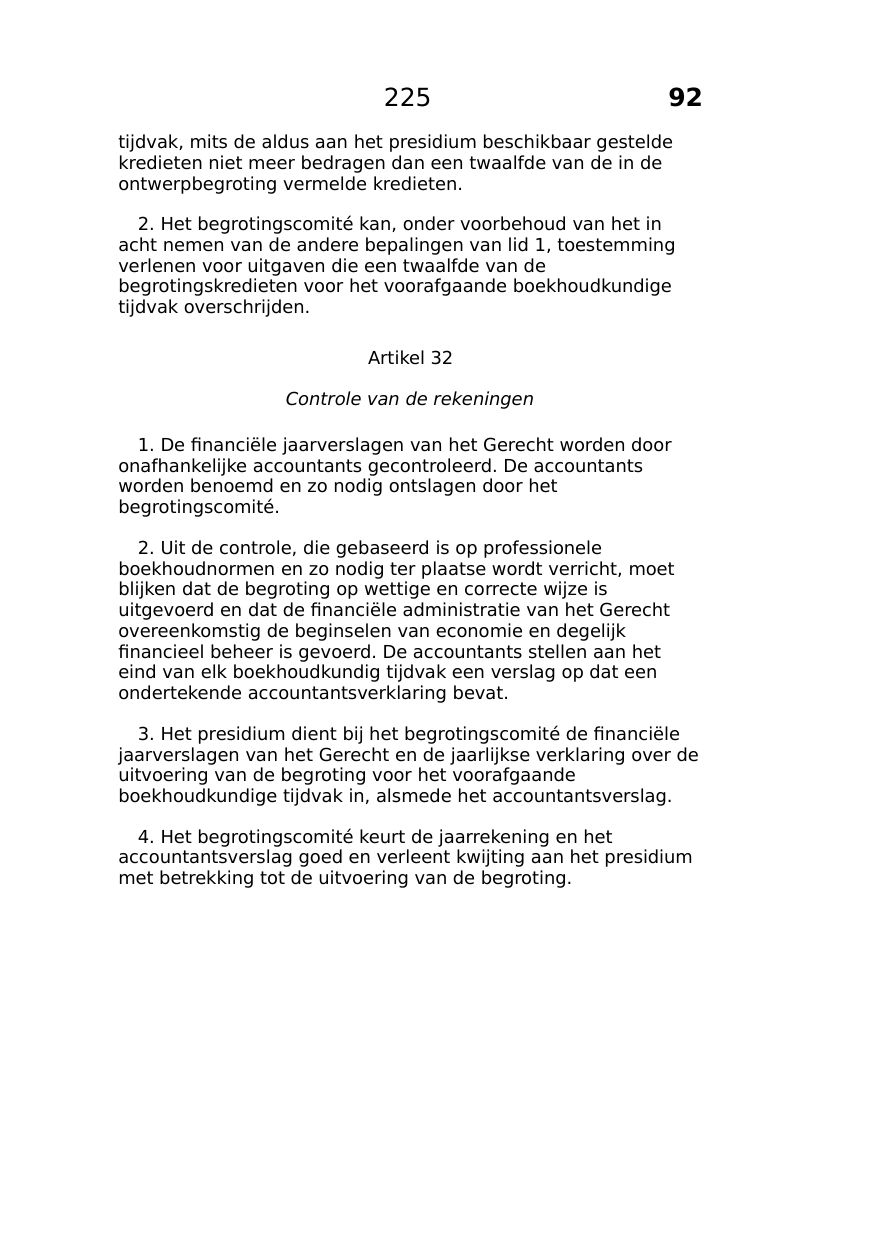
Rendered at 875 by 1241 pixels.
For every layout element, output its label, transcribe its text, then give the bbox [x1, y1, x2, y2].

text 1. De financiële jaarverslagen van het Gerecht worden door onafhankelijke accountants gecontroleerd. De accountants worden benoemd en zo nodig ontslagen door het begrotingscomité. [118, 435, 703, 518]
text 2. Uit de controle, die gebaseerd is op professionele boekhoudnormen en zo nodig ter plaatse wordt verricht, moet blijken dat de begroting op wettige en correcte wijze is uitgevoerd en dat de financiële administratie van het Gerecht overeenkomstig de beginselen van economie en degelijk financieel beheer is gevoerd. De accountants stellen aan het eind van elk boekhoudkundig tijdvak een verslag op dat een ondertekende accountantsverklaring bevat. [118, 538, 703, 704]
subtitle Artikel 32 Controle van de rekeningen [118, 348, 703, 410]
text 2. Het begrotingscomité kan, onder voorbehoud van het in acht nemen van de andere bepalingen van lid 1, toestemming verlenen voor uitgaven die een twaalfde van de begrotingskredieten voor het voorafgaande boekhoudkundige tijdvak overschrijden. [118, 214, 703, 318]
text 4. Het begrotingscomité keurt de jaarrekening en het accountantsverslag goed en verleent kwijting aan het presidium met betrekking tot de uitvoering van de begroting. [118, 827, 703, 889]
text 3. Het presidium dient bij het begrotingscomité de financiële jaarverslagen van het Gerecht en de jaarlijkse verklaring over de uitvoering van de begroting voor het voorafgaande boekhoudkundige tijdvak in, alsmede het accountantsverslag. [118, 724, 703, 807]
text tijdvak, mits de aldus aan het presidium beschikbaar gestelde kredieten niet meer bedragen dan een twaalfde van de in de ontwerpbegroting vermelde kredieten. [118, 132, 703, 194]
